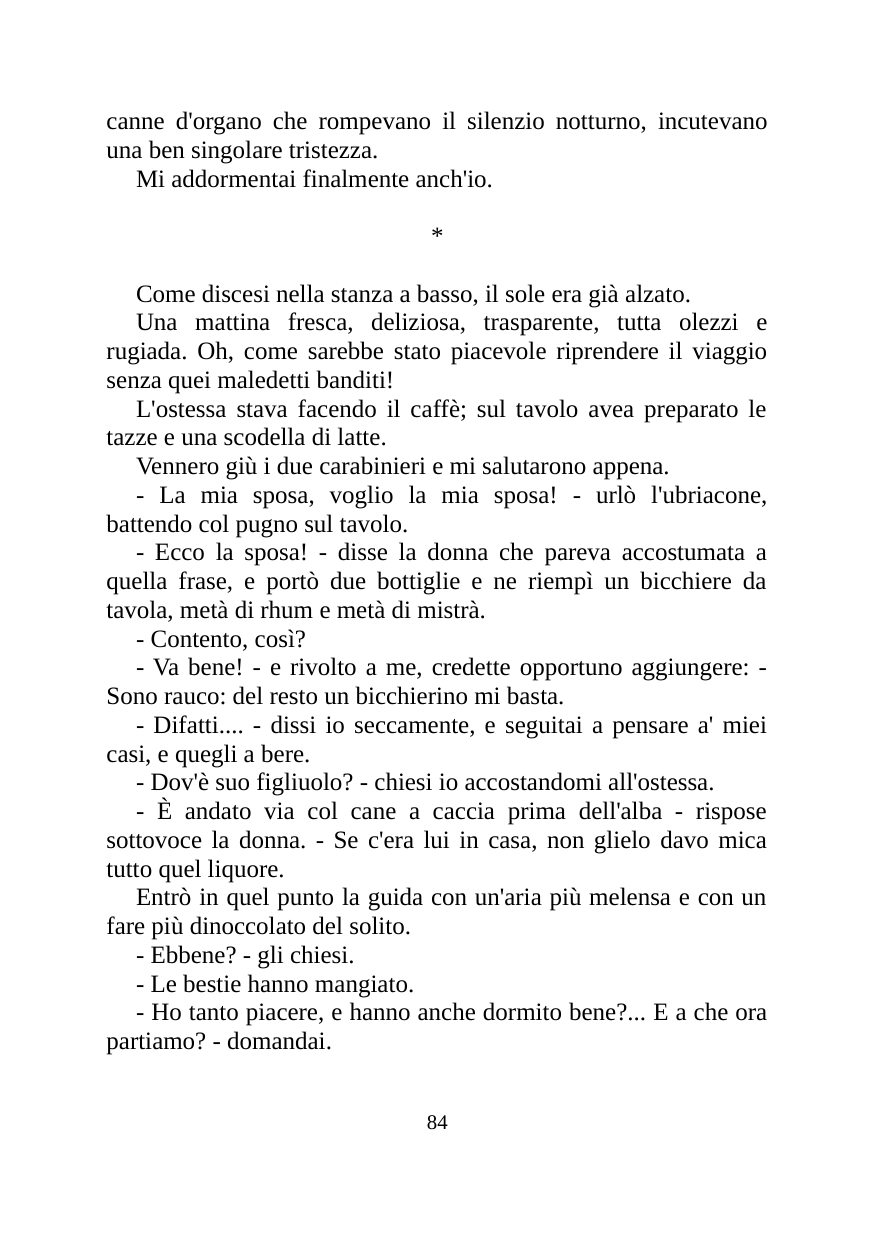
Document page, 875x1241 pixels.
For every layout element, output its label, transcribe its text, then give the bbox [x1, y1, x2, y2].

text - È andato via col cane a caccia prima dell'alba - rispose sottovoce la donna. - Se c'era lui in casa, non glielo davo mica tutto quel liquore. [106, 796, 768, 882]
text - Ho tanto piacere, e hanno anche dormito bene?... E a che ora partiamo? - domandai. [106, 997, 768, 1055]
text Vennero giù i due carabinieri e mi salutarono appena. [106, 451, 768, 480]
text - Ebbene? - gli chiesi. [106, 940, 768, 969]
text Una mattina fresca, deliziosa, trasparente, tutta olezzi e rugiada. Oh, come sarebbe stato piacevole riprendere il viaggio senza quei maledetti banditi! [106, 307, 768, 394]
text Entrò in quel punto la guida con un'aria più melensa e con un fare più dinoccolato del solito. [106, 882, 768, 940]
text - Le bestie hanno mangiato. [106, 969, 768, 997]
text L'ostessa stava facendo il caffè; sul tavolo avea preparato le tazze e una scodella di latte. [106, 394, 768, 451]
text * [106, 221, 768, 250]
text - La mia sposa, voglio la mia sposa! - urlò l'ubriacone, battendo col pugno sul tavolo. [106, 480, 768, 537]
text - Contento, così? [106, 624, 768, 652]
text - Va bene! - e rivolto a me, credette opportuno aggiungere: - Sono rauco: del resto un bicchierino mi basta. [106, 652, 768, 710]
text Mi addormentai finalmente anch'io. [106, 164, 768, 192]
text canne d'organo che rompevano il silenzio notturno, incutevano una ben singolare tristezza. [106, 106, 768, 164]
text Come discesi nella stanza a basso, il sole era già alzato. [106, 279, 768, 307]
text - Difatti.... - dissi io seccamente, e seguitai a pensare a' miei casi, e quegli a bere. [106, 710, 768, 767]
text - Dov'è suo figliuolo? - chiesi io accostandomi all'ostessa. [106, 767, 768, 796]
text - Ecco la sposa! - disse la donna che pareva accostumata a quella frase, e portò due bottiglie e ne riempì un bicchiere da tavola, metà di rhum e metà di mistrà. [106, 537, 768, 624]
